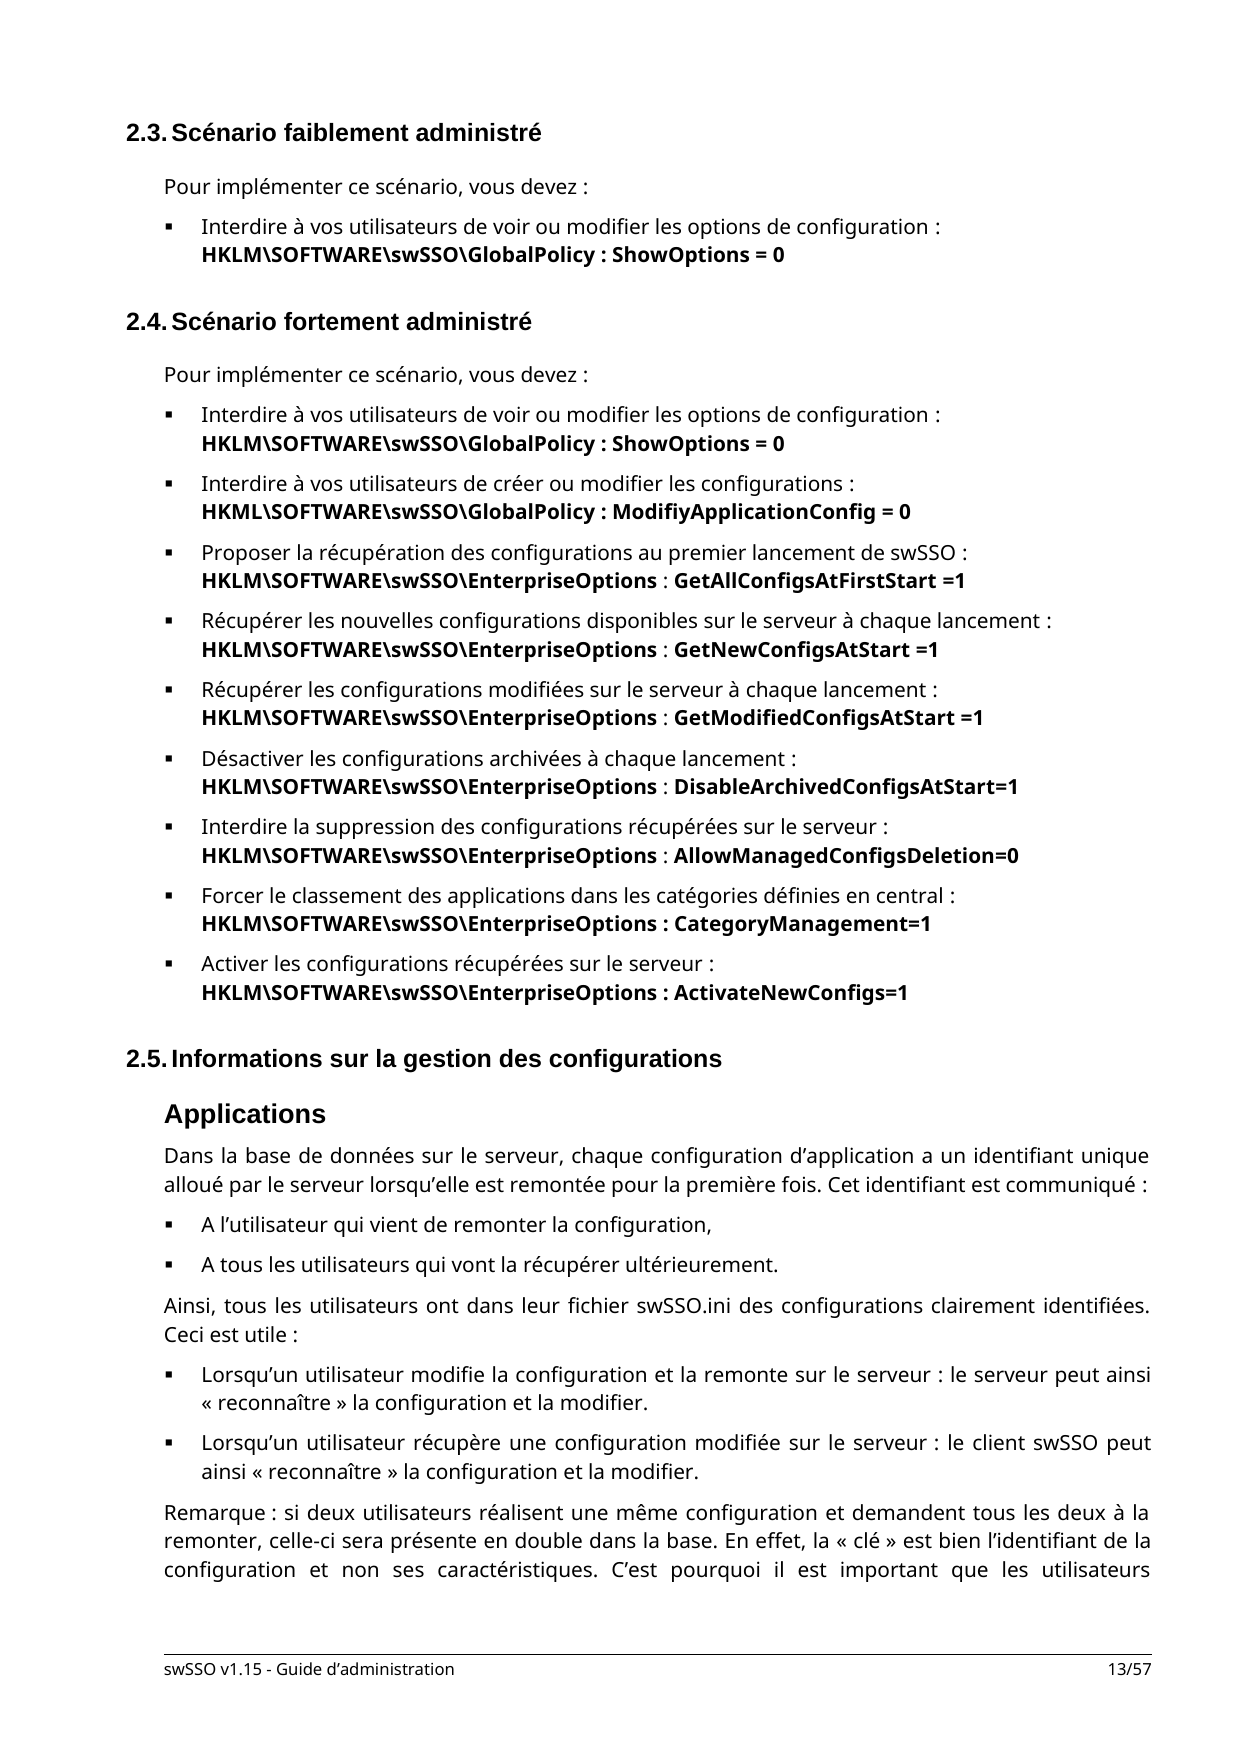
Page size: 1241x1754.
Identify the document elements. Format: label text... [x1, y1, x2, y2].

list Forcer le classement des applications dans les catégories définies en central : [164, 881, 1152, 909]
text Remarque : si deux utilisateurs réalisent une même configuration et demandent tous les deux à la remonter, celle-ci sera présente en double dans la base. En effet, la « clé » est bien l’identifiant de la configuration et non ses caractéristiques. C’est pourquoi il est important que les utilisateurs [164, 1498, 1152, 1583]
list A l’utilisateur qui vient de remonter la configuration, [164, 1210, 1152, 1238]
text HKLM\SOFTWARE\swSSO\GlobalPolicy : ShowOptions = 0 [201, 429, 1152, 457]
text HKLM\SOFTWARE\swSSO\EnterpriseOptions : CategoryManagement=1 [201, 909, 1152, 938]
list Interdire à vos utilisateurs de voir ou modifier les options de configuration : [164, 212, 1152, 241]
list Récupérer les configurations modifiées sur le serveur à chaque lancement : [164, 675, 1152, 703]
list Interdire la suppression des configurations récupérées sur le serveur : [164, 812, 1152, 841]
subtitle Informations sur la gestion des configurations [126, 1044, 1152, 1073]
text HKLM\SOFTWARE\swSSO\EnterpriseOptions : GetAllConfigsAtFirstStart =1 [201, 566, 1152, 594]
text HKLM\SOFTWARE\swSSO\EnterpriseOptions : GetModifiedConfigsAtStart =1 [201, 703, 1152, 732]
text HKML\SOFTWARE\swSSO\GlobalPolicy : ModifiyApplicationConfig = 0 [201, 497, 1152, 526]
subtitle Scénario fortement administré [126, 306, 1152, 335]
text Pour implémenter ce scénario, vous devez : [164, 172, 1152, 200]
text HKLM\SOFTWARE\swSSO\EnterpriseOptions : ActivateNewConfigs=1 [201, 978, 1152, 1006]
text Dans la base de données sur le serveur, chaque configuration d’application a un identifiant unique alloué par le serveur lorsqu’elle est remontée pour la première fois. Cet identifiant est communiqué : [164, 1141, 1152, 1198]
text Pour implémenter ce scénario, vous devez : [164, 360, 1152, 389]
list Interdire à vos utilisateurs de créer ou modifier les configurations : [164, 469, 1152, 497]
subtitle Scénario faiblement administré [126, 118, 1152, 147]
text HKLM\SOFTWARE\swSSO\GlobalPolicy : ShowOptions = 0 [201, 241, 1152, 269]
text HKLM\SOFTWARE\swSSO\EnterpriseOptions : DisableArchivedConfigsAtStart=1 [201, 772, 1152, 801]
subtitle Applications [164, 1098, 1152, 1129]
list Interdire à vos utilisateurs de voir ou modifier les options de configuration : [164, 400, 1152, 429]
list Lorsqu’un utilisateur récupère une configuration modifiée sur le serveur : le client swSSO peut ainsi « reconnaître » la configuration et la modifier. [164, 1428, 1152, 1485]
list Proposer la récupération des configurations au premier lancement de swSSO : [164, 538, 1152, 566]
list Désactiver les configurations archivées à chaque lancement : [164, 744, 1152, 772]
list A tous les utilisateurs qui vont la récupérer ultérieurement. [164, 1250, 1152, 1279]
text HKLM\SOFTWARE\swSSO\EnterpriseOptions : GetNewConfigsAtStart =1 [201, 635, 1152, 663]
list Lorsqu’un utilisateur modifie la configuration et la remonte sur le serveur : le serveur peut ainsi « reconnaître » la configuration et la modifier. [164, 1360, 1152, 1417]
text HKLM\SOFTWARE\swSSO\EnterpriseOptions : AllowManagedConfigsDeletion=0 [201, 841, 1152, 869]
list Récupérer les nouvelles configurations disponibles sur le serveur à chaque lancement : [164, 606, 1152, 635]
list Activer les configurations récupérées sur le serveur : [164, 949, 1152, 978]
text Ainsi, tous les utilisateurs ont dans leur fichier swSSO.ini des configurations clairement identifiées. Ceci est utile : [164, 1291, 1152, 1348]
